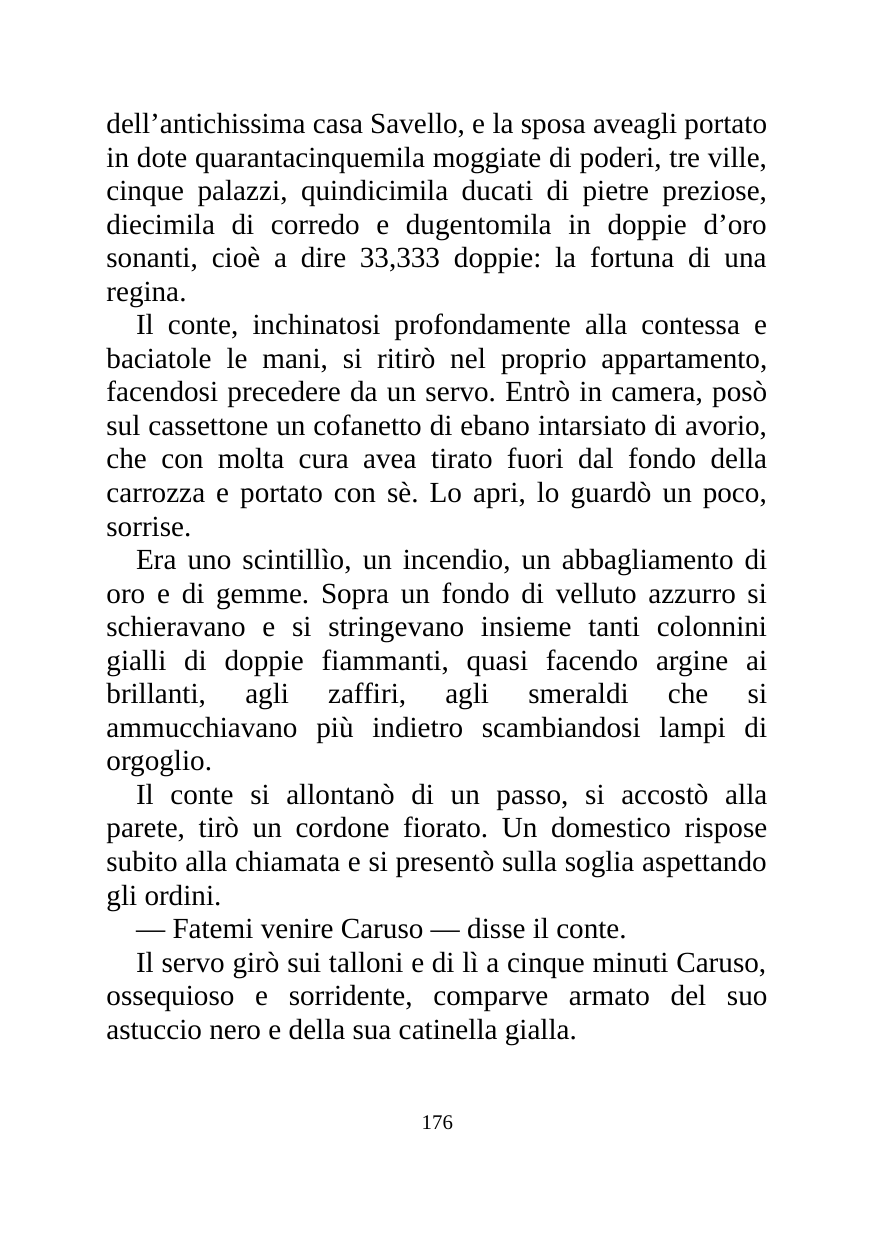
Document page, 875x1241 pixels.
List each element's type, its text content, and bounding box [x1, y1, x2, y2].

text Il conte si allontanò di un passo, si accostò alla parete, tirò un cordone fiorato. Un domestico rispose subito alla chiamata e si presentò sulla soglia aspettando gli ordini. [106, 777, 768, 911]
text Il servo girò sui talloni e di lì a cinque minuti Caruso, ossequioso e sorridente, comparve armato del suo astuccio nero e della sua catinella gialla. [106, 945, 768, 1045]
text dell’antichissima casa Savello, e la sposa aveagli portato in dote quarantacinquemila moggiate di poderi, tre ville, cinque palazzi, quindicimila ducati di pietre preziose, diecimila di corredo e dugentomila in doppie d’oro sonanti, cioè a dire 33,333 doppie: la fortuna di una regina. [106, 106, 768, 307]
text Era uno scintillìo, un incendio, un abbagliamento di oro e di gemme. Sopra un fondo di velluto azzurro si schieravano e si stringevano insieme tanti colonnini gialli di doppie fiammanti, quasi facendo argine ai brillanti, agli zaffiri, agli smeraldi che si ammucchiavano più indietro scambiandosi lampi di orgoglio. [106, 542, 768, 777]
text — Fatemi venire Caruso — disse il conte. [106, 911, 768, 945]
text Il conte, inchinatosi profondamente alla contessa e baciatole le mani, si ritirò nel proprio appartamento, facendosi precedere da un servo. Entrò in camera, posò sul cassettone un cofanetto di ebano intarsiato di avorio, che con molta cura avea tirato fuori dal fondo della carrozza e portato con sè. Lo apri, lo guardò un poco, sorrise. [106, 307, 768, 542]
